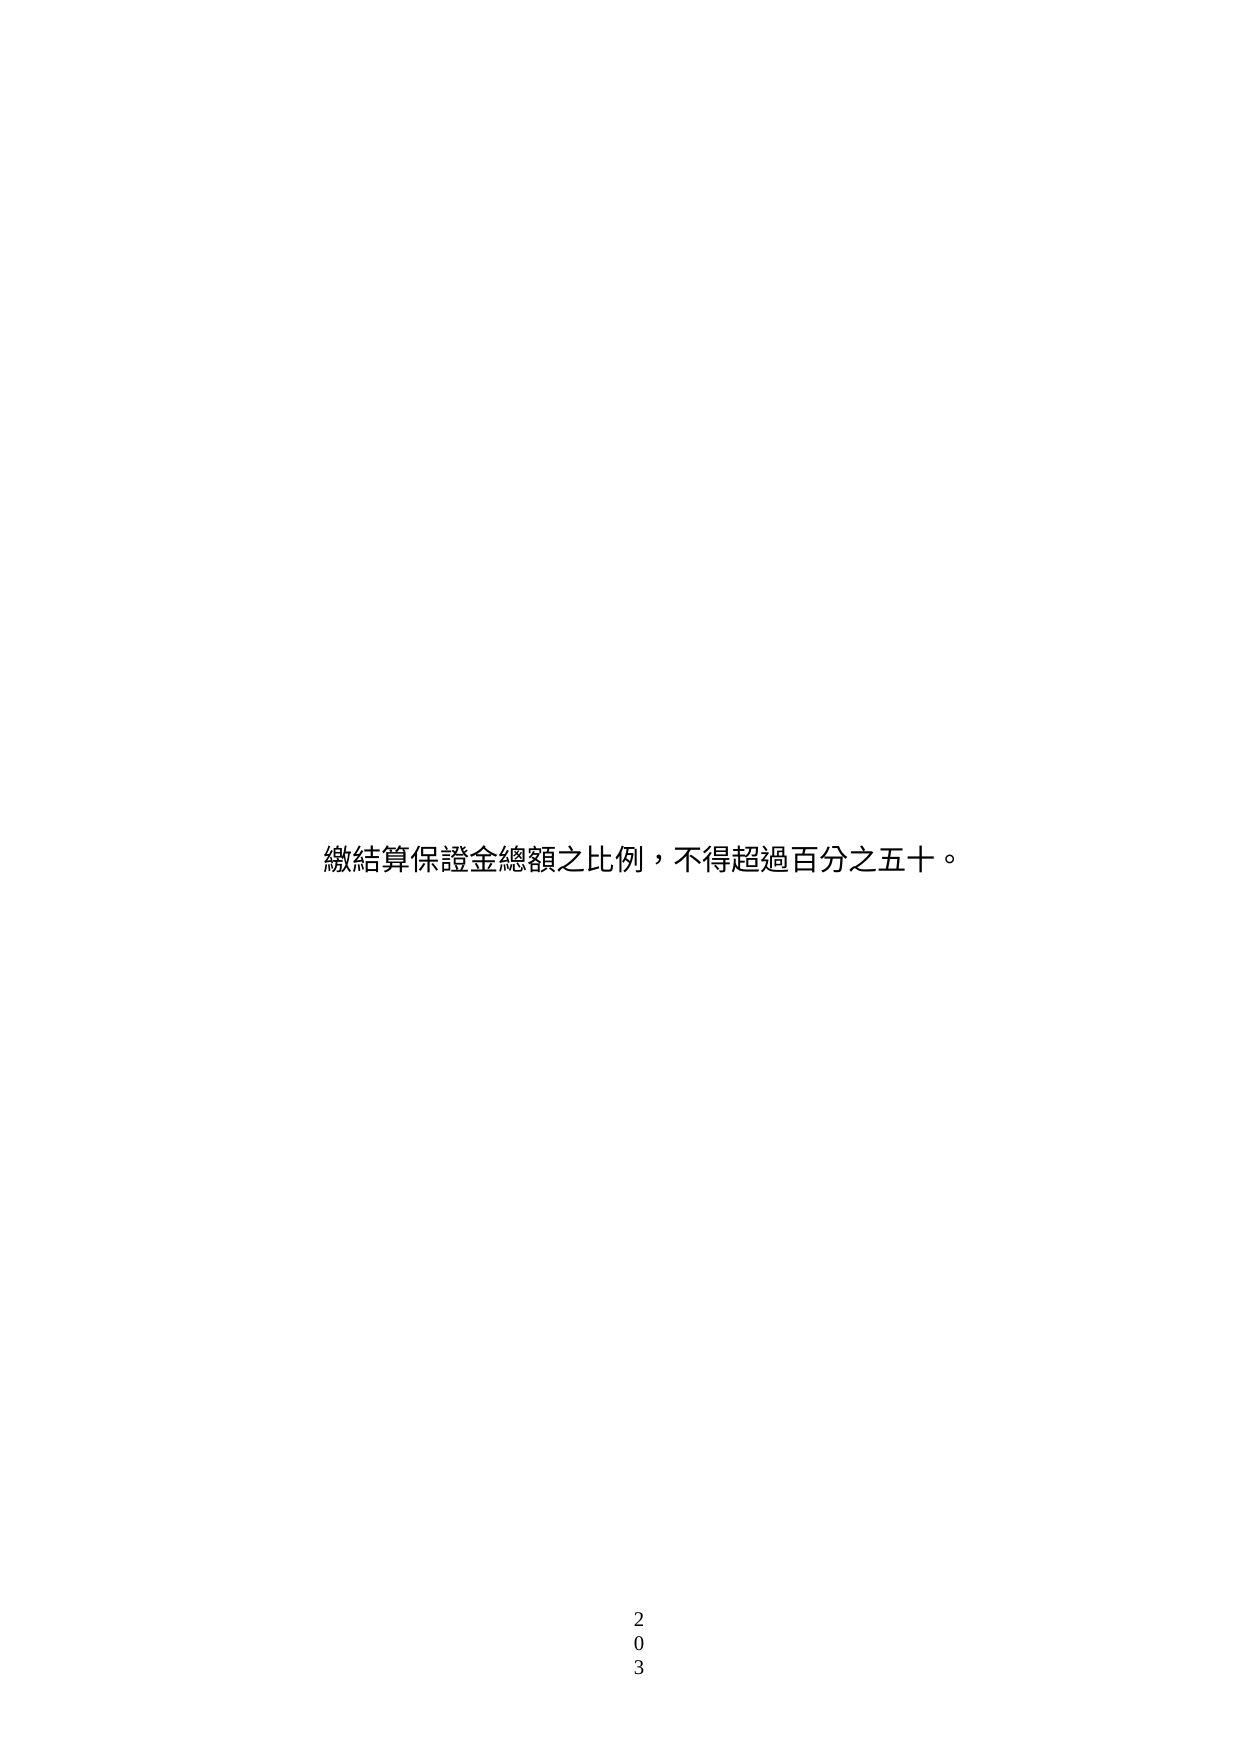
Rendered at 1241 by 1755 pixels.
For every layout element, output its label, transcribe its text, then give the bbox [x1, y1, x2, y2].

text 繳結算保證金總額之比例，不得超過百分之五十。 [177, 816, 1093, 879]
